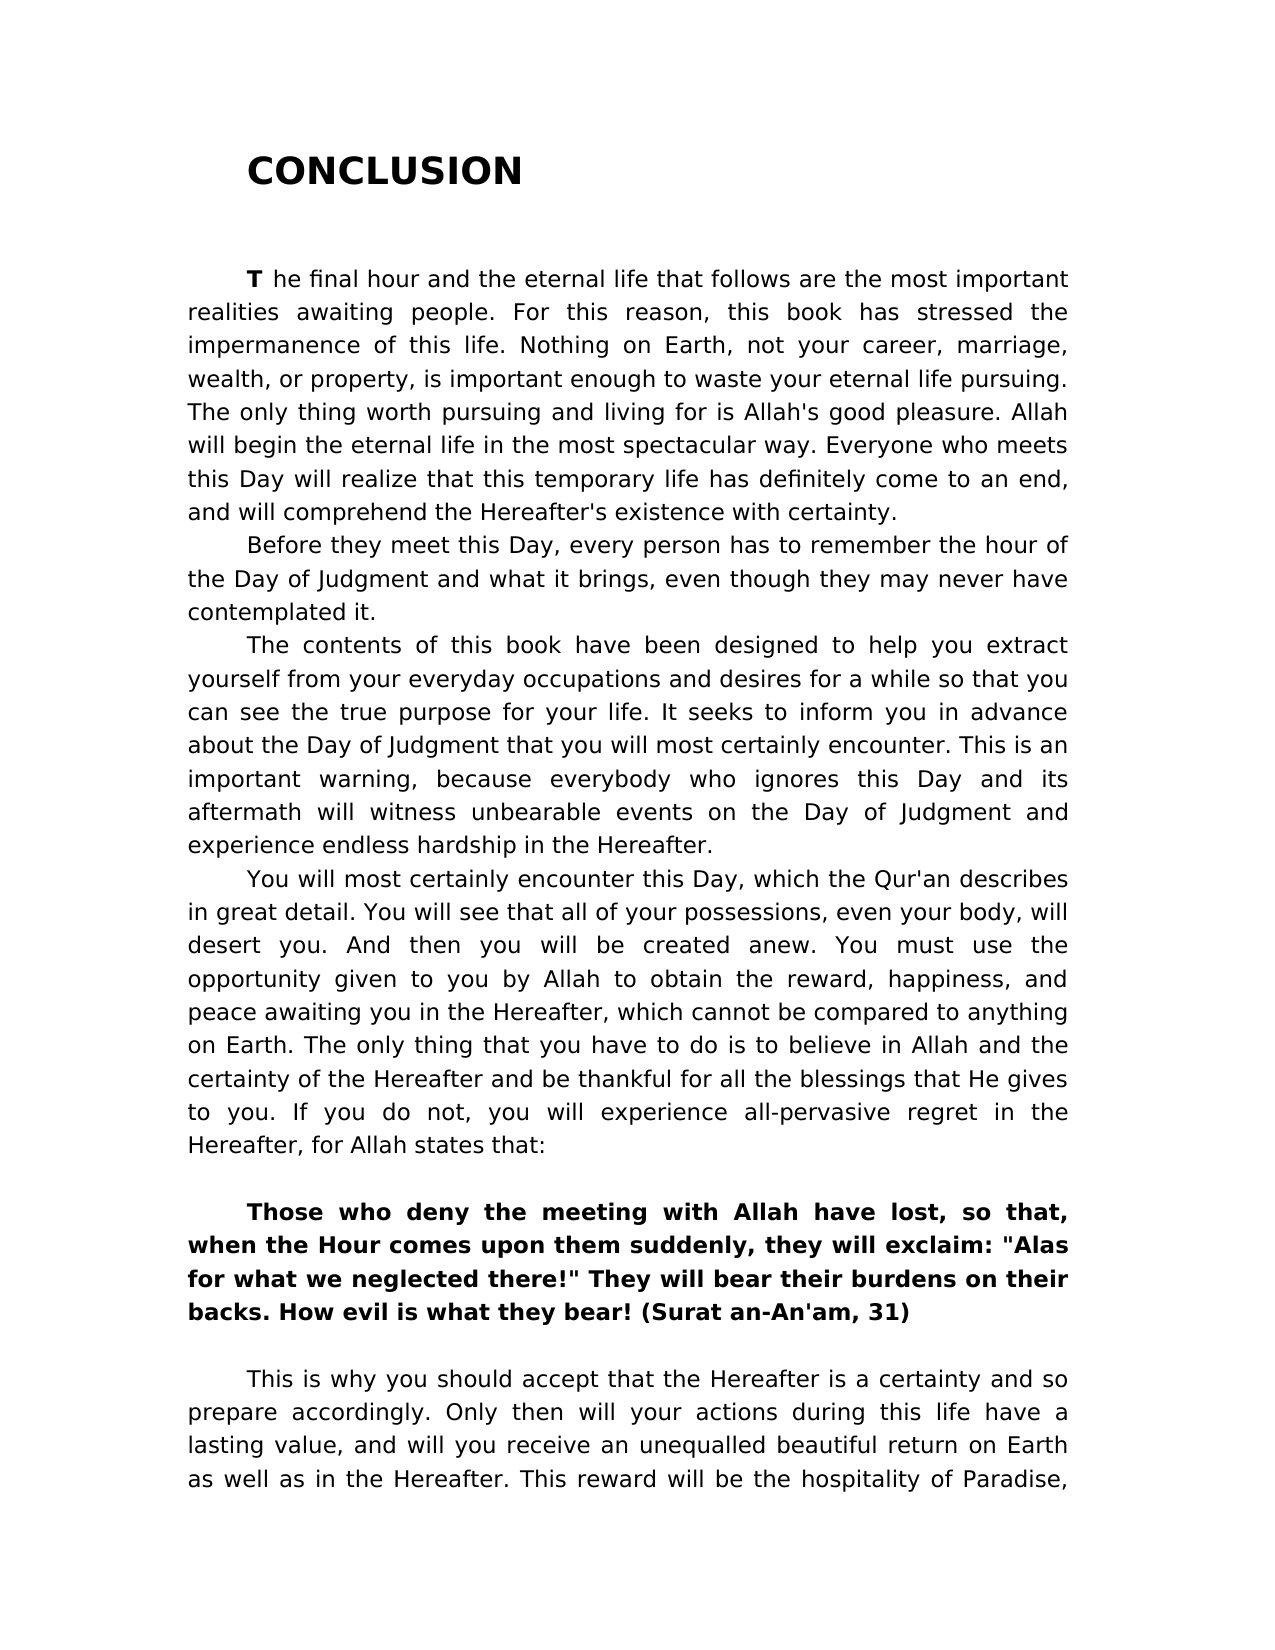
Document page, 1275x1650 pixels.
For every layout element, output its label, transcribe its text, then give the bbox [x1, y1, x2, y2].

text Before they meet this Day, every person has to remember the hour of the Day of Judgment and what it brings, even though they may never have contemplated it. [187, 527, 1070, 627]
text The contents of this book have been designed to help you extract yourself from your everyday occupations and desires for a while so that you can see the true purpose for your life. It seeks to inform you in advance about the Day of Judgment that you will most certainly encounter. This is an important warning, because everybody who ignores this Day and its aftermath will witness unbearable events on the Day of Judgment and experience endless hardship in the Hereafter. [187, 627, 1070, 860]
text CONCLUSION [187, 150, 1070, 194]
text Those who deny the meeting with Allah have lost, so that, when the Hour comes upon them suddenly, they will exclaim: "Alas for what we neglected there!" They will bear their burdens on their backs. How evil is what they bear! (Surat an-An'am, 31) [187, 1194, 1070, 1327]
text The final hour and the eternal life that follows are the most important realities awaiting people. For this reason, this book has stressed the impermanence of this life. Nothing on Earth, not your career, marriage, wealth, or property, is important enough to waste your eternal life pursuing. The only thing worth pursuing and living for is Allah's good pleasure. Allah will begin the eternal life in the most spectacular way. Everyone who meets this Day will realize that this temporary life has definitely come to an end, and will comprehend the Hereafter's existence with certainty. [187, 260, 1070, 527]
text You will most certainly encounter this Day, which the Qur'an describes in great detail. You will see that all of your possessions, even your body, will desert you. And then you will be created anew. You must use the opportunity given to you by Allah to obtain the reward, happiness, and peace awaiting you in the Hereafter, which cannot be compared to anything on Earth. The only thing that you have to do is to believe in Allah and the certainty of the Hereafter and be thankful for all the blessings that He gives to you. If you do not, you will experience all-pervasive regret in the Hereafter, for Allah states that: [187, 860, 1070, 1160]
text This is why you should accept that the Hereafter is a certainty and so prepare accordingly. Only then will your actions during this life have a lasting value, and will you receive an unequalled beautiful return on Earth as well as in the Hereafter. This reward will be the hospitality of Paradise, [187, 1360, 1070, 1494]
